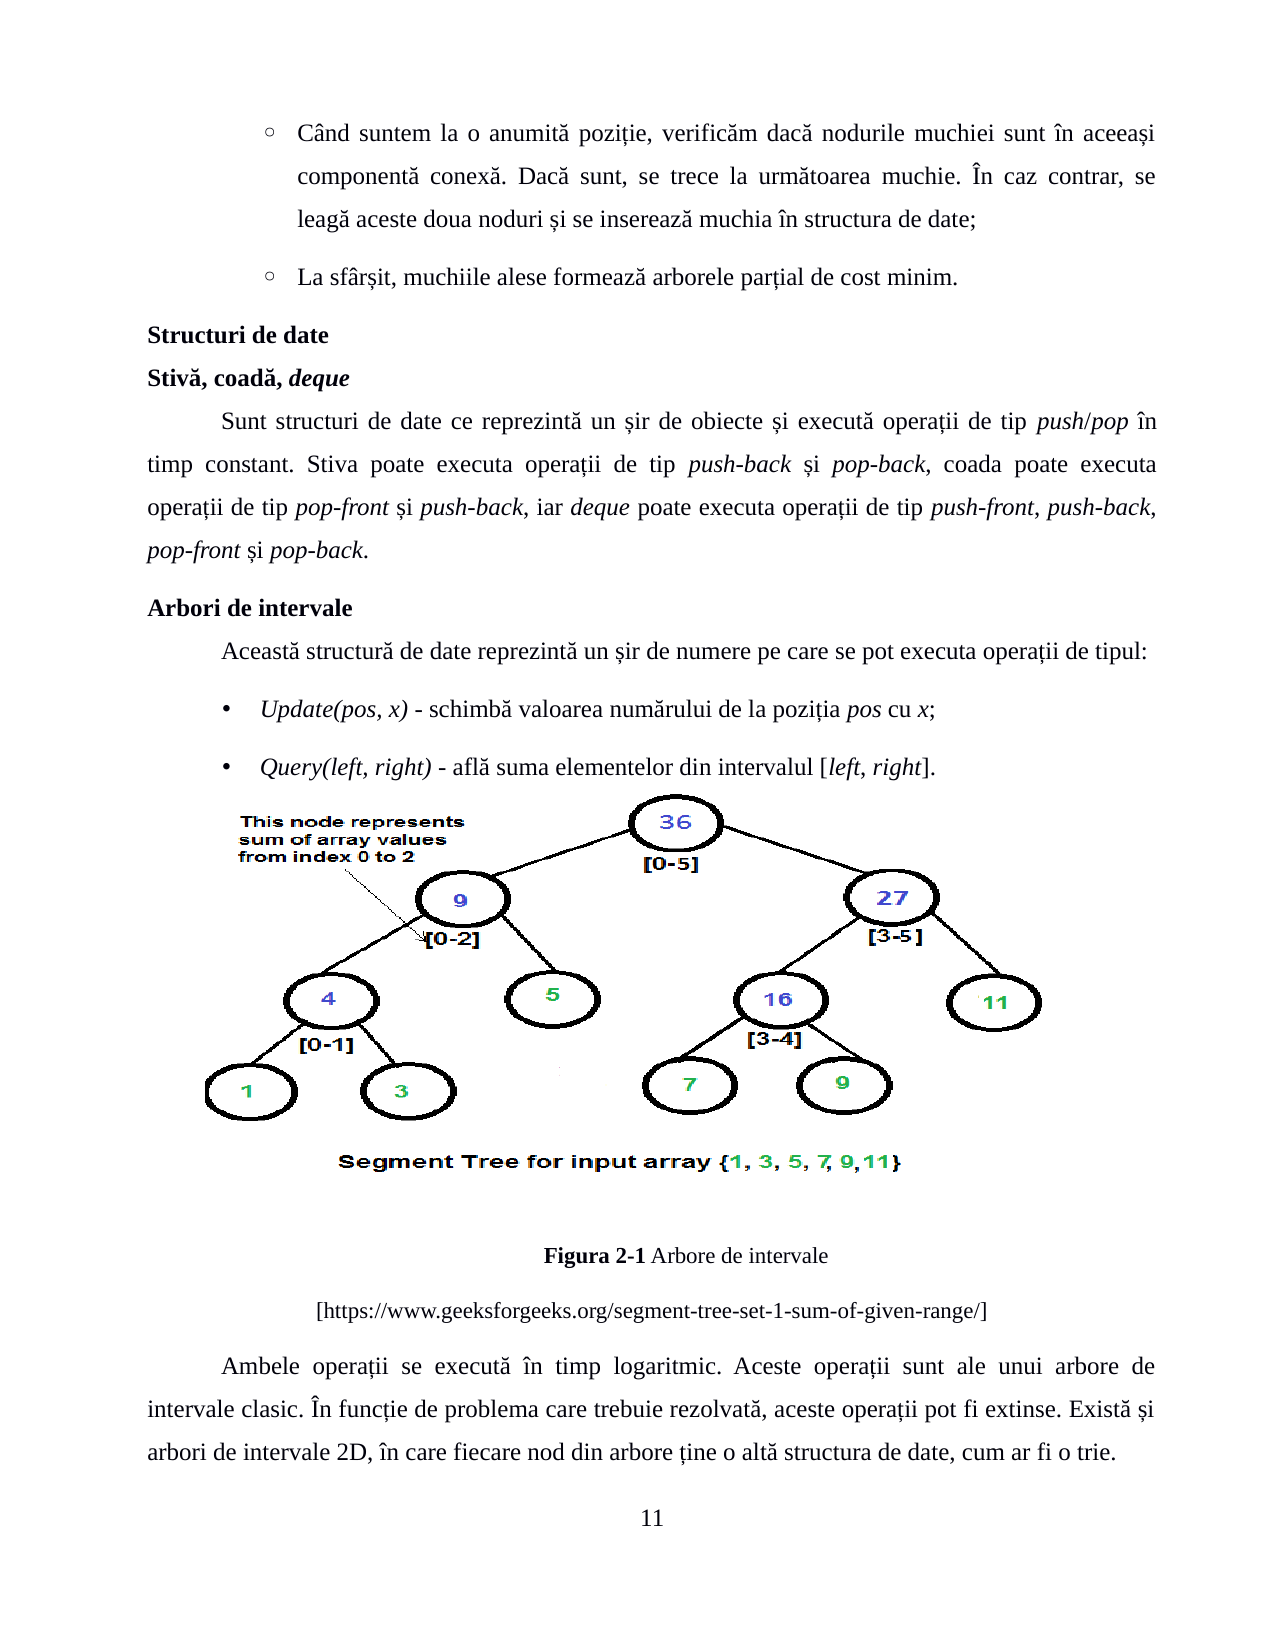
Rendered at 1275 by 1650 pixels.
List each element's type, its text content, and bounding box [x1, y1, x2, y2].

text [https://www.geeksforgeeks.org/segment-tree-set-1-sum-of-given-range/] [147, 1297, 1157, 1323]
text Figura 2-1 Arbore de intervale [147, 1200, 1157, 1268]
list Query(left, right) - află suma elementelor din intervalul [left, right]. [222, 752, 1157, 780]
text Ambele operații se execută în timp logaritmic. Aceste operații sunt ale unui arbore de intervale clasic. În funcție de problema care trebuie rezolvată, aceste operații pot fi extinse. Există și arbori de intervale 2D, în care fiecare nod din arbore ține o altă structura de date, cum ar fi o trie. [147, 1351, 1157, 1466]
picture [205, 793, 1099, 1200]
list Când suntem la o anumită poziție, verificăm dacă nodurile muchiei sunt în aceeași componentă conexă. Dacă sunt, se trece la următoarea muchie. În caz contrar, se leagă aceste doua noduri și se inserează muchia în structura de date; [259, 118, 1157, 233]
text Stivă, coadă, deque [147, 363, 1157, 392]
list Update(pos, x) - schimbă valoarea numărului de la poziția pos cu x; [222, 694, 1157, 723]
text Sunt structuri de date ce reprezintă un șir de obiecte și execută operații de tip push/pop în timp constant. Stiva poate executa operații de tip push-back și pop-back, coada poate executa operații de tip pop-front și push-back, iar deque poate executa operații de tip push-front, push-back, pop-front și pop-back. [147, 406, 1157, 564]
text Această structură de date reprezintă un șir de numere pe care se pot executa operații de tipul: [147, 636, 1157, 665]
text Structuri de date [147, 320, 1157, 348]
text Arbori de intervale [147, 593, 1157, 622]
list La sfârșit, muchiile alese formează arborele parțial de cost minim. [259, 262, 1157, 291]
